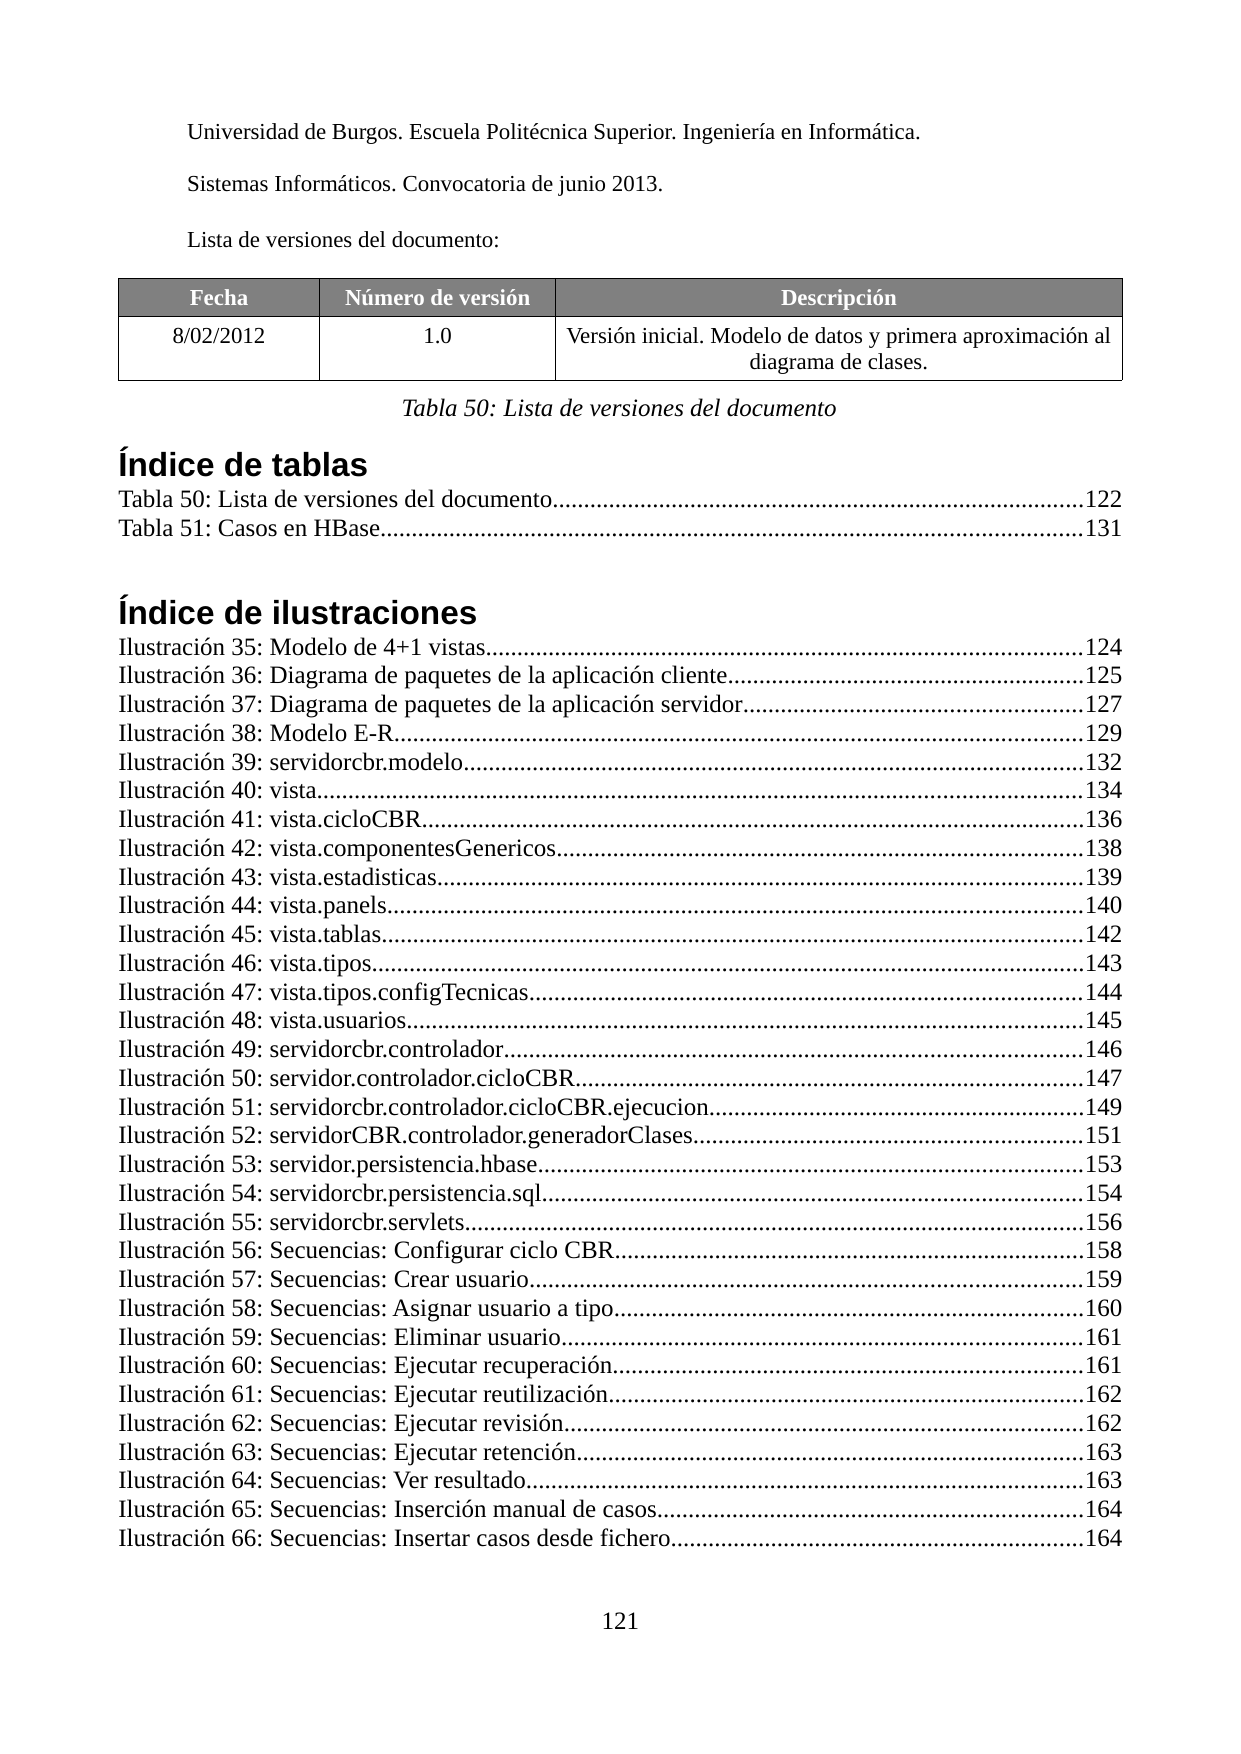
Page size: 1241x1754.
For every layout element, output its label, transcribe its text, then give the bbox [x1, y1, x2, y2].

text Ilustración 45: vista.tablas 142 [118, 919, 1122, 948]
text Ilustración 57: Secuencias: Crear usuario 159 [118, 1264, 1122, 1293]
text Ilustración 60: Secuencias: Ejecutar recuperación 161 [118, 1351, 1122, 1379]
text Ilustración 38: Modelo E-R 129 [118, 718, 1122, 747]
text Ilustración 37: Diagrama de paquetes de la aplicación servidor 127 [118, 689, 1122, 718]
table_cell 8/02/2012 [119, 317, 319, 380]
text Ilustración 46: vista.tipos 143 [118, 948, 1122, 977]
text Ilustración 56: Secuencias: Configurar ciclo CBR 158 [118, 1236, 1122, 1264]
text Ilustración 39: servidorcbr.modelo 132 [118, 747, 1122, 776]
text Ilustración 61: Secuencias: Ejecutar reutilización 162 [118, 1379, 1122, 1408]
text Ilustración 48: vista.usuarios 145 [118, 1006, 1122, 1034]
text Lista de versiones del documento: [118, 226, 1122, 252]
table_header Número de versión [320, 279, 555, 316]
text Ilustración 64: Secuencias: Ver resultado 163 [118, 1466, 1122, 1494]
text Ilustración 49: servidorcbr.controlador 146 [118, 1034, 1122, 1063]
text Ilustración 41: vista.cicloCBR 136 [118, 804, 1122, 833]
table_header Descripción [556, 279, 1122, 316]
text Ilustración 52: servidorCBR.controlador.generadorClases 151 [118, 1121, 1122, 1149]
text Ilustración 54: servidorcbr.persistencia.sql 154 [118, 1178, 1122, 1207]
text Ilustración 59: Secuencias: Eliminar usuario 161 [118, 1322, 1122, 1351]
text Ilustración 51: servidorcbr.controlador.cicloCBR.ejecucion 149 [118, 1092, 1122, 1121]
text Ilustración 44: vista.panels 140 [118, 891, 1122, 919]
text Ilustración 42: vista.componentesGenericos 138 [118, 833, 1122, 862]
table_cell 1.0 [320, 317, 555, 380]
text Ilustración 47: vista.tipos.configTecnicas 144 [118, 977, 1122, 1006]
text Ilustración 63: Secuencias: Ejecutar retención 163 [118, 1437, 1122, 1466]
text Ilustración 65: Secuencias: Inserción manual de casos 164 [118, 1494, 1122, 1523]
text Ilustración 55: servidorcbr.servlets 156 [118, 1207, 1122, 1236]
text Ilustración 35: Modelo de 4+1 vistas 124 [118, 632, 1122, 661]
text Tabla 51: Casos en HBase 131 [118, 513, 1122, 541]
subtitle Índice de ilustraciones [118, 593, 1122, 632]
text Ilustración 62: Secuencias: Ejecutar revisión 162 [118, 1408, 1122, 1437]
text Ilustración 36: Diagrama de paquetes de la aplicación cliente 125 [118, 661, 1122, 689]
text Ilustración 53: servidor.persistencia.hbase 153 [118, 1149, 1122, 1178]
text Ilustración 58: Secuencias: Asignar usuario a tipo 160 [118, 1293, 1122, 1322]
text Ilustración 43: vista.estadisticas 139 [118, 862, 1122, 891]
text Ilustración 50: servidor.controlador.cicloCBR 147 [118, 1063, 1122, 1092]
text Ilustración 66: Secuencias: Insertar casos desde fichero 164 [118, 1523, 1122, 1552]
table_header Fecha [119, 279, 319, 316]
table_cell Versión inicial. Modelo de datos y primera aproximación al diagrama de clases. [556, 317, 1122, 380]
text Ilustración 40: vista 134 [118, 776, 1122, 804]
subtitle Índice de tablas [118, 446, 1122, 484]
text Tabla 50: Lista de versiones del documento 122 [118, 484, 1122, 513]
text Tabla 50: Lista de versiones del documento [118, 393, 1122, 421]
